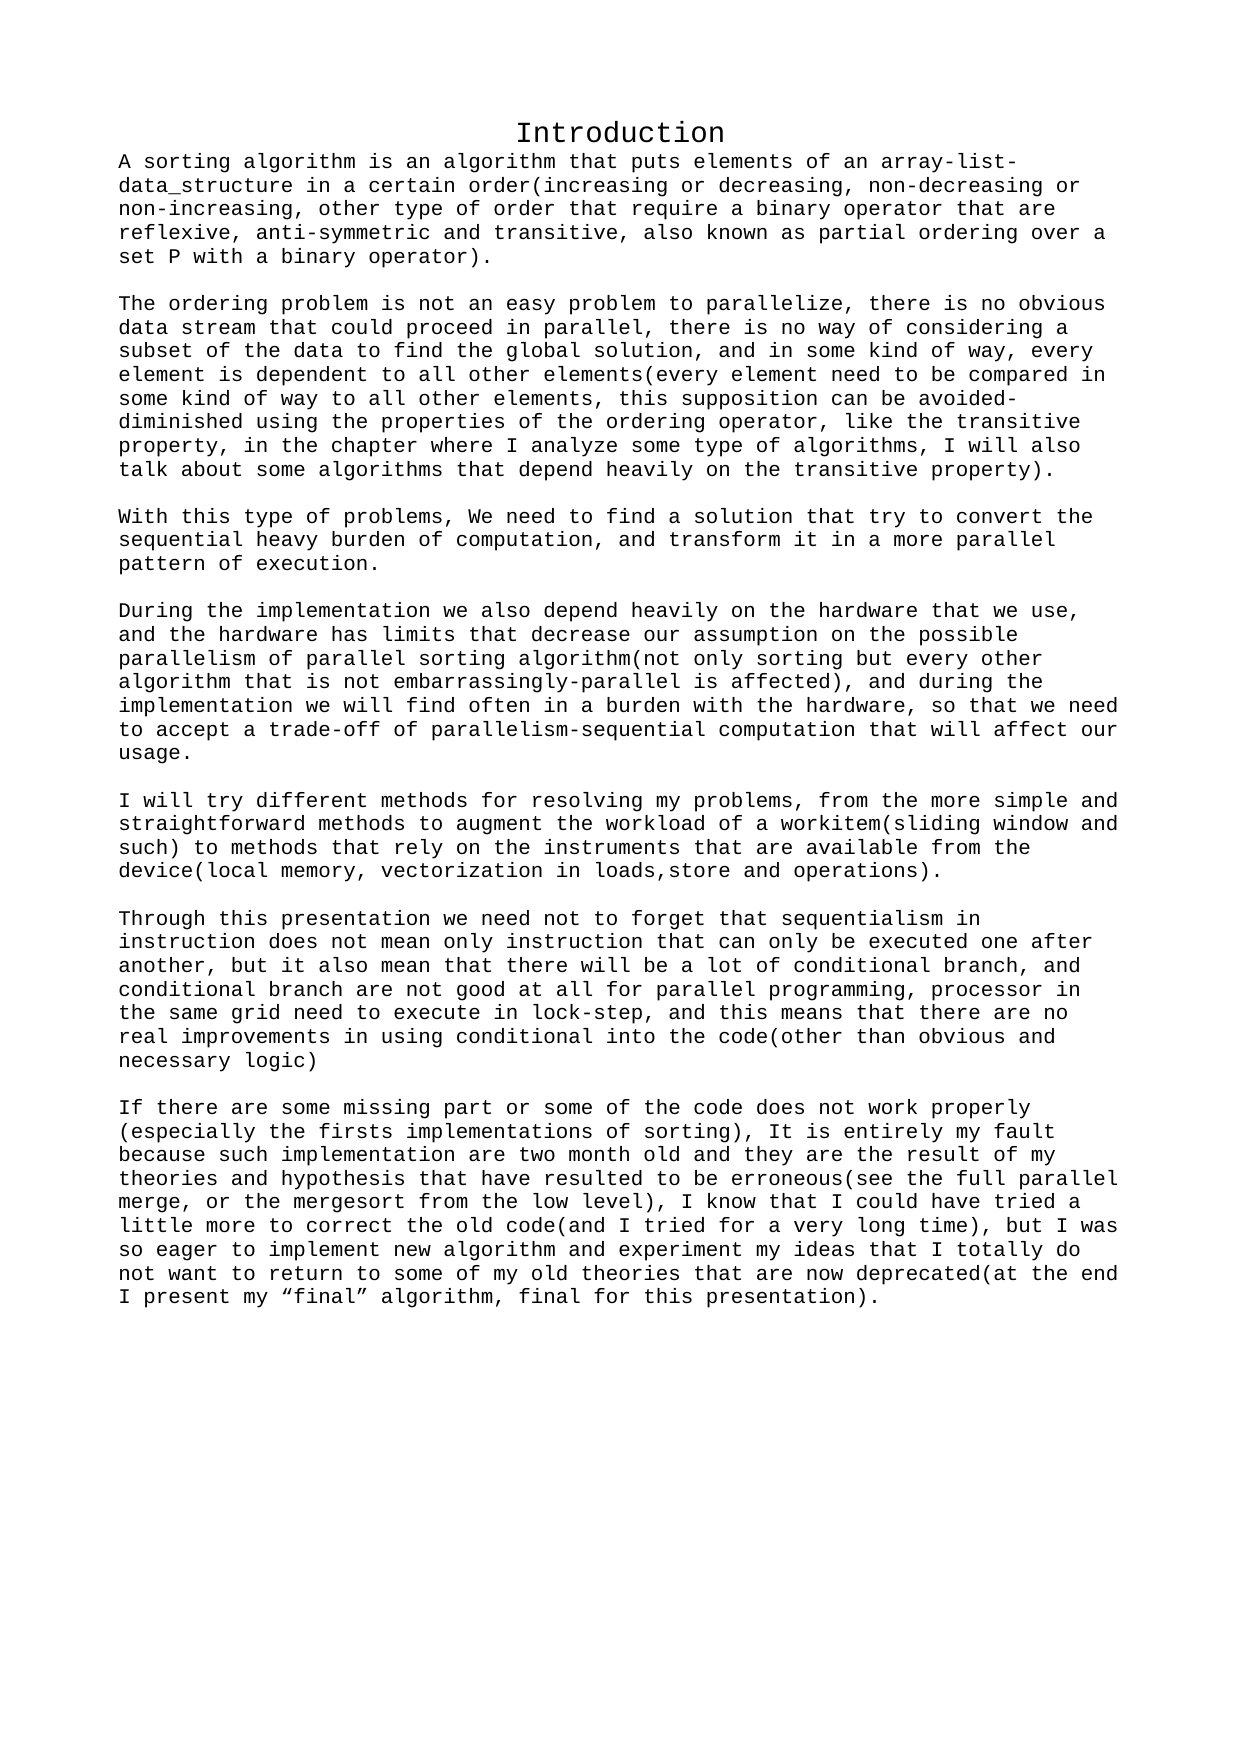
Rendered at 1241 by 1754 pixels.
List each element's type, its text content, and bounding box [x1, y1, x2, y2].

text With this type of problems, We need to find a solution that try to convert the sequential heavy burden of computation, and transform it in a more parallel pattern of execution. [118, 506, 1122, 577]
text The ordering problem is not an easy problem to parallelize, there is no obvious data stream that could proceed in parallel, there is no way of considering a subset of the data to find the global solution, and in some kind of way, every element is dependent to all other elements(every element need to be compared in some kind of way to all other elements, this supposition can be avoided-diminished using the properties of the ordering operator, like the transitive property, in the chapter where I analyze some type of algorithms, I will also talk about some algorithms that depend heavily on the transitive property). [118, 293, 1122, 482]
text I will try different methods for resolving my problems, from the more simple and straightforward methods to augment the workload of a workitem(sliding window and such) to methods that rely on the instruments that are available from the device(local memory, vectorization in loads,store and operations). [118, 789, 1122, 884]
text A sorting algorithm is an algorithm that puts elements of an array-list-data_structure in a certain order(increasing or decreasing, non-decreasing or non-increasing, other type of order that require a binary operator that are reflexive, anti-symmetric and transitive, also known as partial ordering over a set P with a binary operator). [118, 151, 1122, 269]
text During the implementation we also depend heavily on the hardware that we use, and the hardware has limits that decrease our assumption on the possible parallelism of parallel sorting algorithm(not only sorting but every other algorithm that is not embarrassingly-parallel is affected), and during the implementation we will find often in a burden with the hardware, so that we need to accept a trade-off of parallelism-sequential computation that will affect our usage. [118, 600, 1122, 766]
text Through this presentation we need not to forget that sequentialism in instruction does not mean only instruction that can only be executed one after another, but it also mean that there will be a lot of conditional branch, and conditional branch are not good at all for parallel programming, processor in the same grid need to execute in lock-step, and this means that there are no real improvements in using conditional into the code(other than obvious and necessary logic) [118, 908, 1122, 1073]
text If there are some missing part or some of the code does not work properly (especially the firsts implementations of sorting), It is entirely my fault because such implementation are two month old and they are the result of my theories and hypothesis that have resulted to be erroneous(see the full parallel merge, or the mergesort from the low level), I know that I could have tried a little more to correct the old code(and I tried for a very long time), but I was so eager to implement new algorithm and experiment my ideas that I totally do not want to return to some of my old theories that are now deprecated(at the end I present my “final” algorithm, final for this presentation). [118, 1097, 1122, 1310]
text Introduction [118, 118, 1122, 151]
